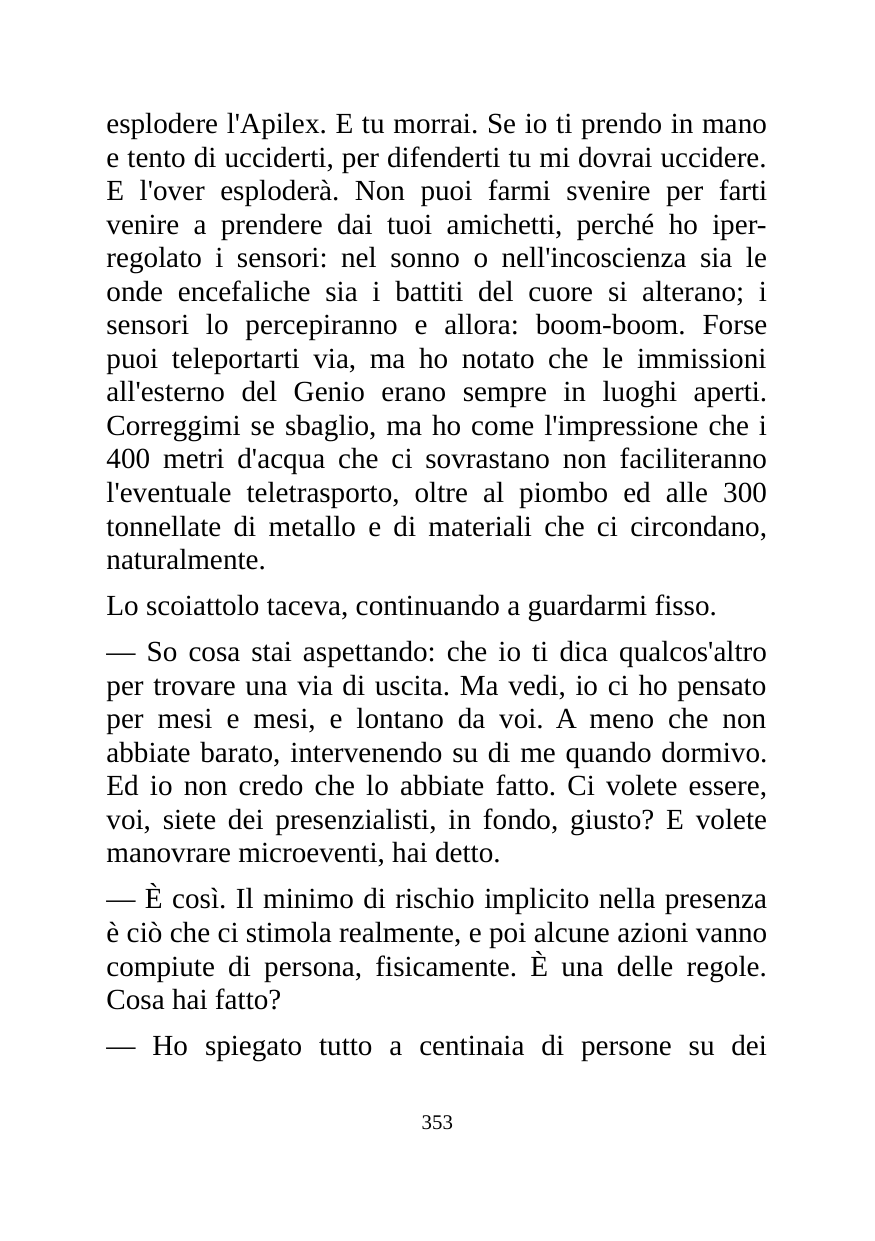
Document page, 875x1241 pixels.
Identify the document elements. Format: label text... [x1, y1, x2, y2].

text — Ho spiegato tutto a centinaia di persone su dei [106, 1028, 768, 1062]
text — So cosa stai aspettando: che io ti dica qualcos'altro per trovare una via di uscita. Ma vedi, io ci ho pensato per mesi e mesi, e lontano da voi. A meno che non abbiate barato, intervenendo su di me quando dormivo. Ed io non credo che lo abbiate fatto. Ci volete essere, voi, siete dei presenzialisti, in fondo, giusto? E volete manovrare microeventi, hai detto. [106, 634, 768, 869]
text esplodere l'Apilex. E tu morrai. Se io ti prendo in mano e tento di ucciderti, per difenderti tu mi dovrai uccidere. E l'over esploderà. Non puoi farmi svenire per farti venire a prendere dai tuoi amichetti, perché ho iper-regolato i sensori: nel sonno o nell'incoscienza sia le onde encefaliche sia i battiti del cuore si alterano; i sensori lo percepiranno e allora: boom-boom. Forse puoi teleportarti via, ma ho notato che le immissioni all'esterno del Genio erano sempre in luoghi aperti. Correggimi se sbaglio, ma ho come l'impressione che i 400 metri d'acqua che ci sovrastano non faciliteranno l'eventuale teletrasporto, oltre al piombo ed alle 300 tonnellate di metallo e di materiali che ci circondano, naturalmente. [106, 106, 768, 576]
text — È così. Il minimo di rischio implicito nella presenza è ciò che ci stimola realmente, e poi alcune azioni vanno compiute di persona, fisicamente. È una delle regole. Cosa hai fatto? [106, 882, 768, 1016]
text Lo scoiattolo taceva, continuando a guardarmi fisso. [106, 588, 768, 622]
